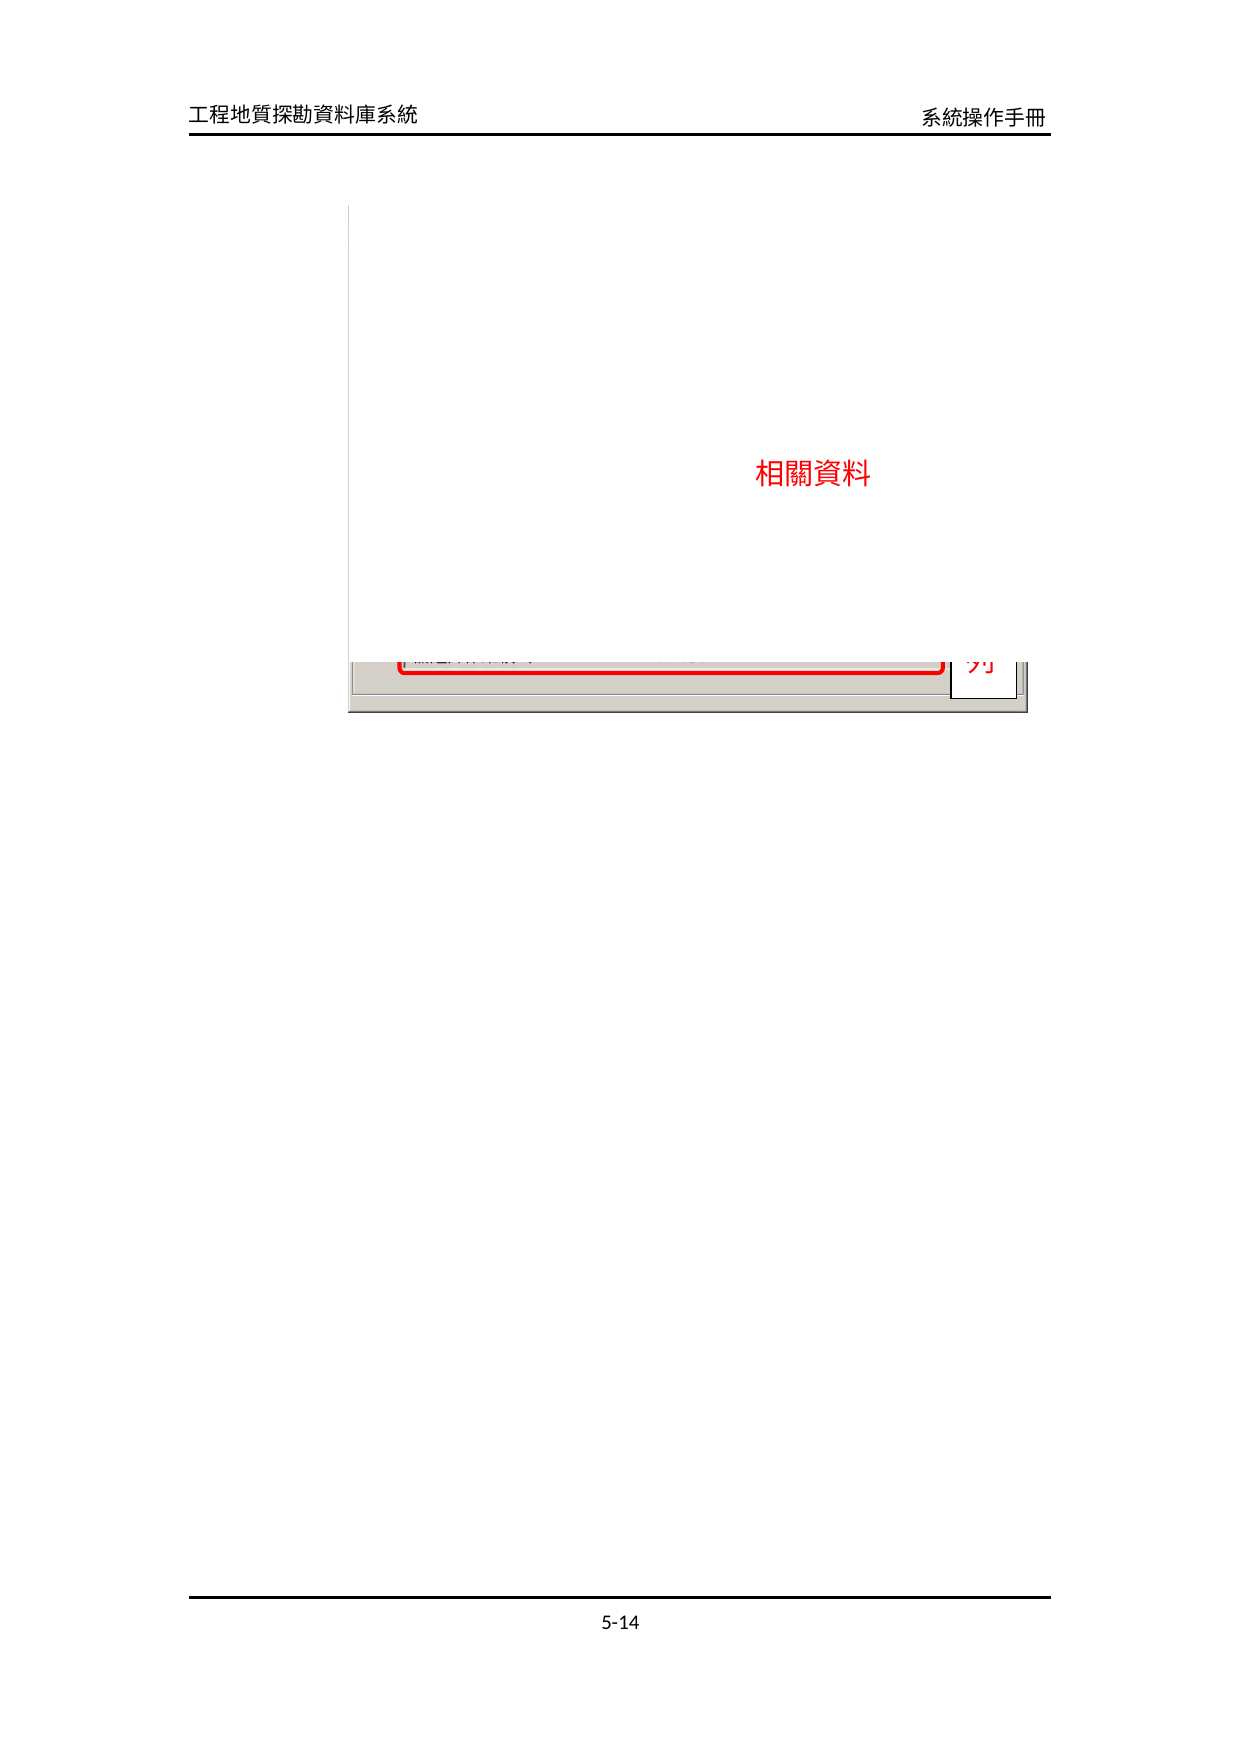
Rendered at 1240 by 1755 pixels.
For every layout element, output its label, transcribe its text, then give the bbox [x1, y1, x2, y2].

text 相關資料 [755, 453, 1028, 493]
picture [402, 662, 940, 671]
picture [348, 205, 1028, 713]
